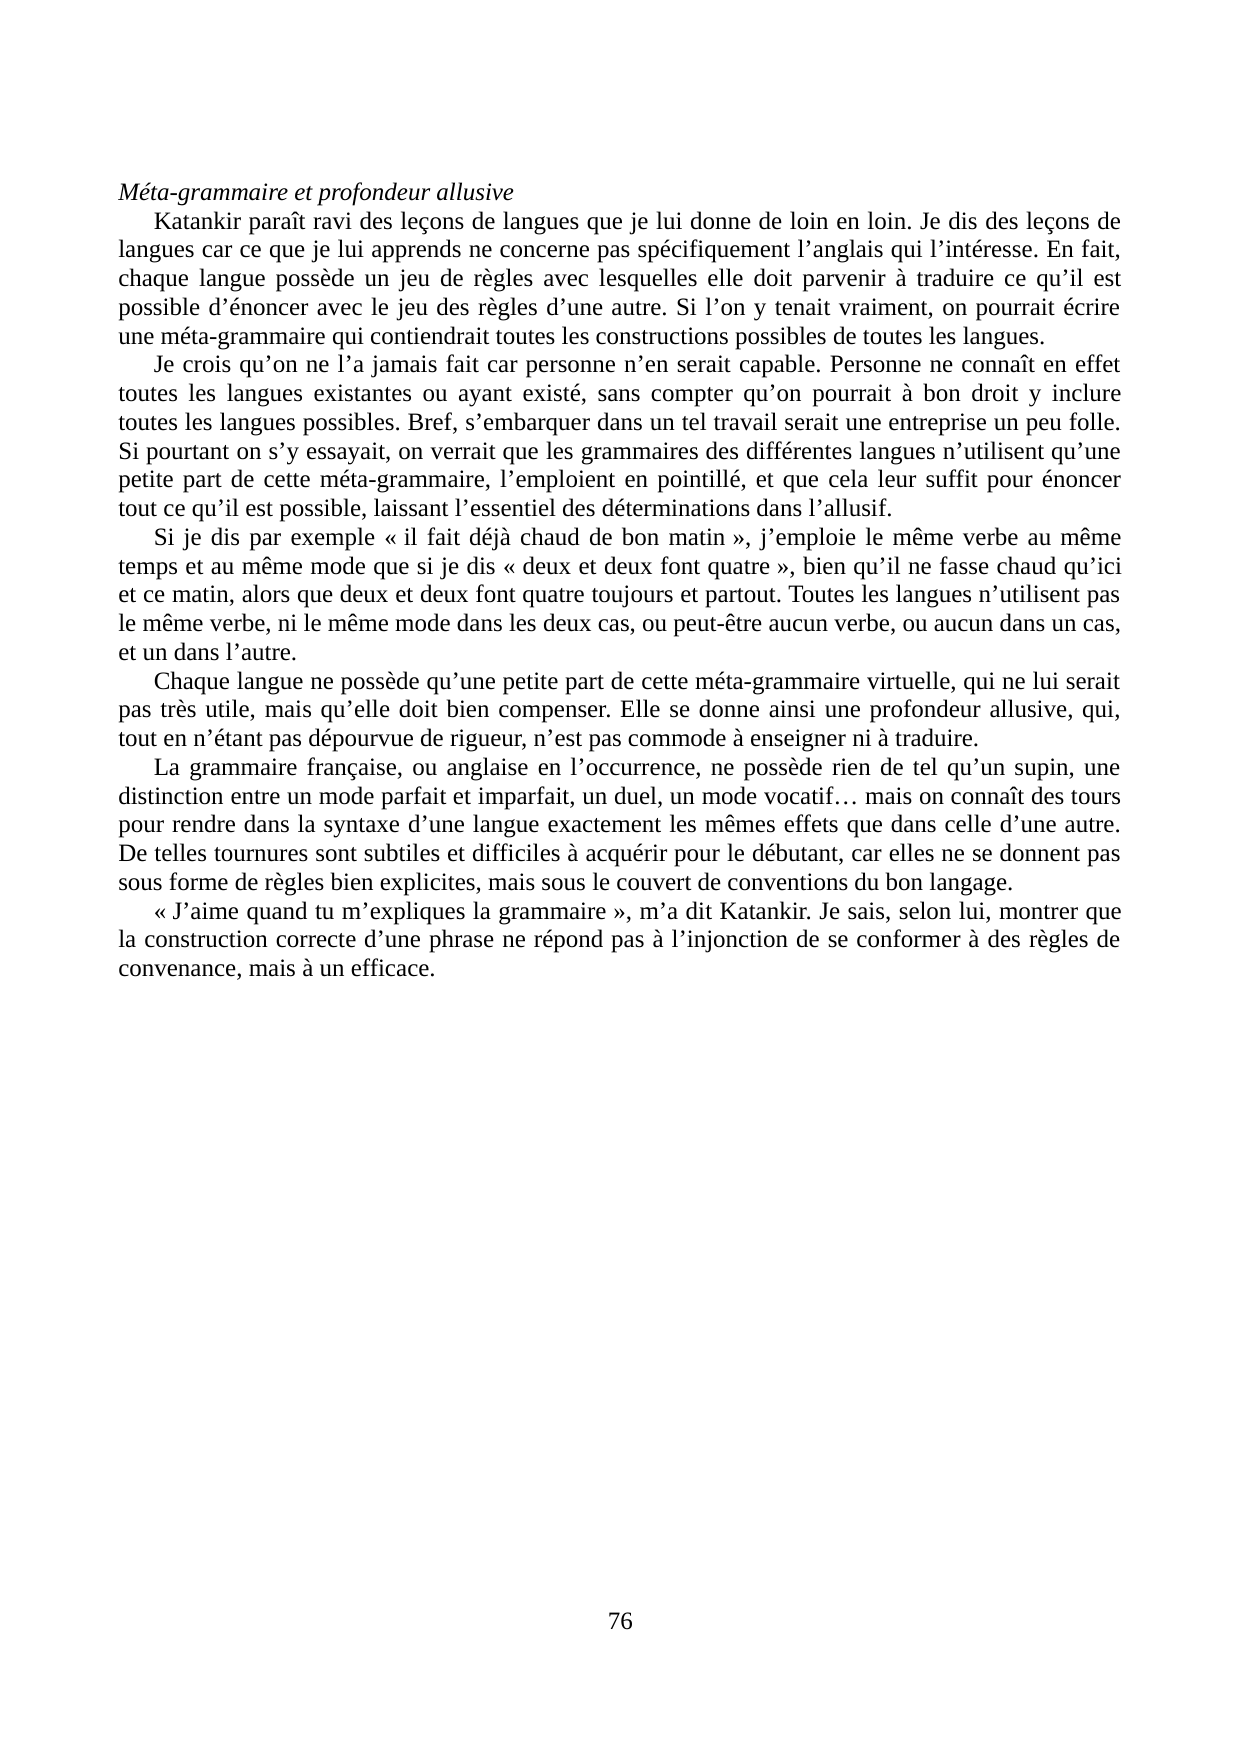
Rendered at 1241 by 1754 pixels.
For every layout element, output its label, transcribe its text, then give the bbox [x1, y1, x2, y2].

text Si je dis par exemple « il fait déjà chaud de bon matin », j’emploie le même verbe au même temps et au même mode que si je dis « deux et deux font quatre », bien qu’il ne fasse chaud qu’ici et ce matin, alors que deux et deux font quatre toujours et partout. Toutes les langues n’utilisent pas le même verbe, ni le même mode dans les deux cas, ou peut-être aucun verbe, ou aucun dans un cas, et un dans l’autre. [118, 522, 1122, 666]
subtitle Méta-grammaire et profondeur allusive [118, 177, 1122, 206]
text Katankir paraît ravi des leçons de langues que je lui donne de loin en loin. Je dis des leçons de langues car ce que je lui apprends ne concerne pas spécifiquement l’anglais qui l’intéresse. En fait, chaque langue possède un jeu de règles avec lesquelles elle doit parvenir à traduire ce qu’il est possible d’énoncer avec le jeu des règles d’une autre. Si l’on y tenait vraiment, on pourrait écrire une méta-grammaire qui contiendrait toutes les constructions possibles de toutes les langues. [118, 206, 1122, 349]
text Je crois qu’on ne l’a jamais fait car personne n’en serait capable. Personne ne connaît en effet toutes les langues existantes ou ayant existé, sans compter qu’on pourrait à bon droit y inclure toutes les langues possibles. Bref, s’embarquer dans un tel travail serait une entreprise un peu folle. Si pourtant on s’y essayait, on verrait que les grammaires des différentes langues n’utilisent qu’une petite part de cette méta-grammaire, l’emploient en pointillé, et que cela leur suffit pour énoncer tout ce qu’il est possible, laissant l’essentiel des déterminations dans l’allusif. [118, 349, 1122, 522]
text La grammaire française, ou anglaise en l’occurrence, ne possède rien de tel qu’un supin, une distinction entre un mode parfait et imparfait, un duel, un mode vocatif… mais on connaît des tours pour rendre dans la syntaxe d’une langue exactement les mêmes effets que dans celle d’une autre. De telles tournures sont subtiles et difficiles à acquérir pour le débutant, car elles ne se donnent pas sous forme de règles bien explicites, mais sous le couvert de conventions du bon langage. [118, 752, 1122, 896]
text Chaque langue ne possède qu’une petite part de cette méta-grammaire virtuelle, qui ne lui serait pas très utile, mais qu’elle doit bien compenser. Elle se donne ainsi une profondeur allusive, qui, tout en n’étant pas dépourvue de rigueur, n’est pas commode à enseigner ni à traduire. [118, 666, 1122, 752]
text « J’aime quand tu m’expliques la grammaire », m’a dit Katankir. Je sais, selon lui, montrer que la construction correcte d’une phrase ne répond pas à l’injonction de se conformer à des règles de convenance, mais à un efficace. [118, 896, 1122, 982]
